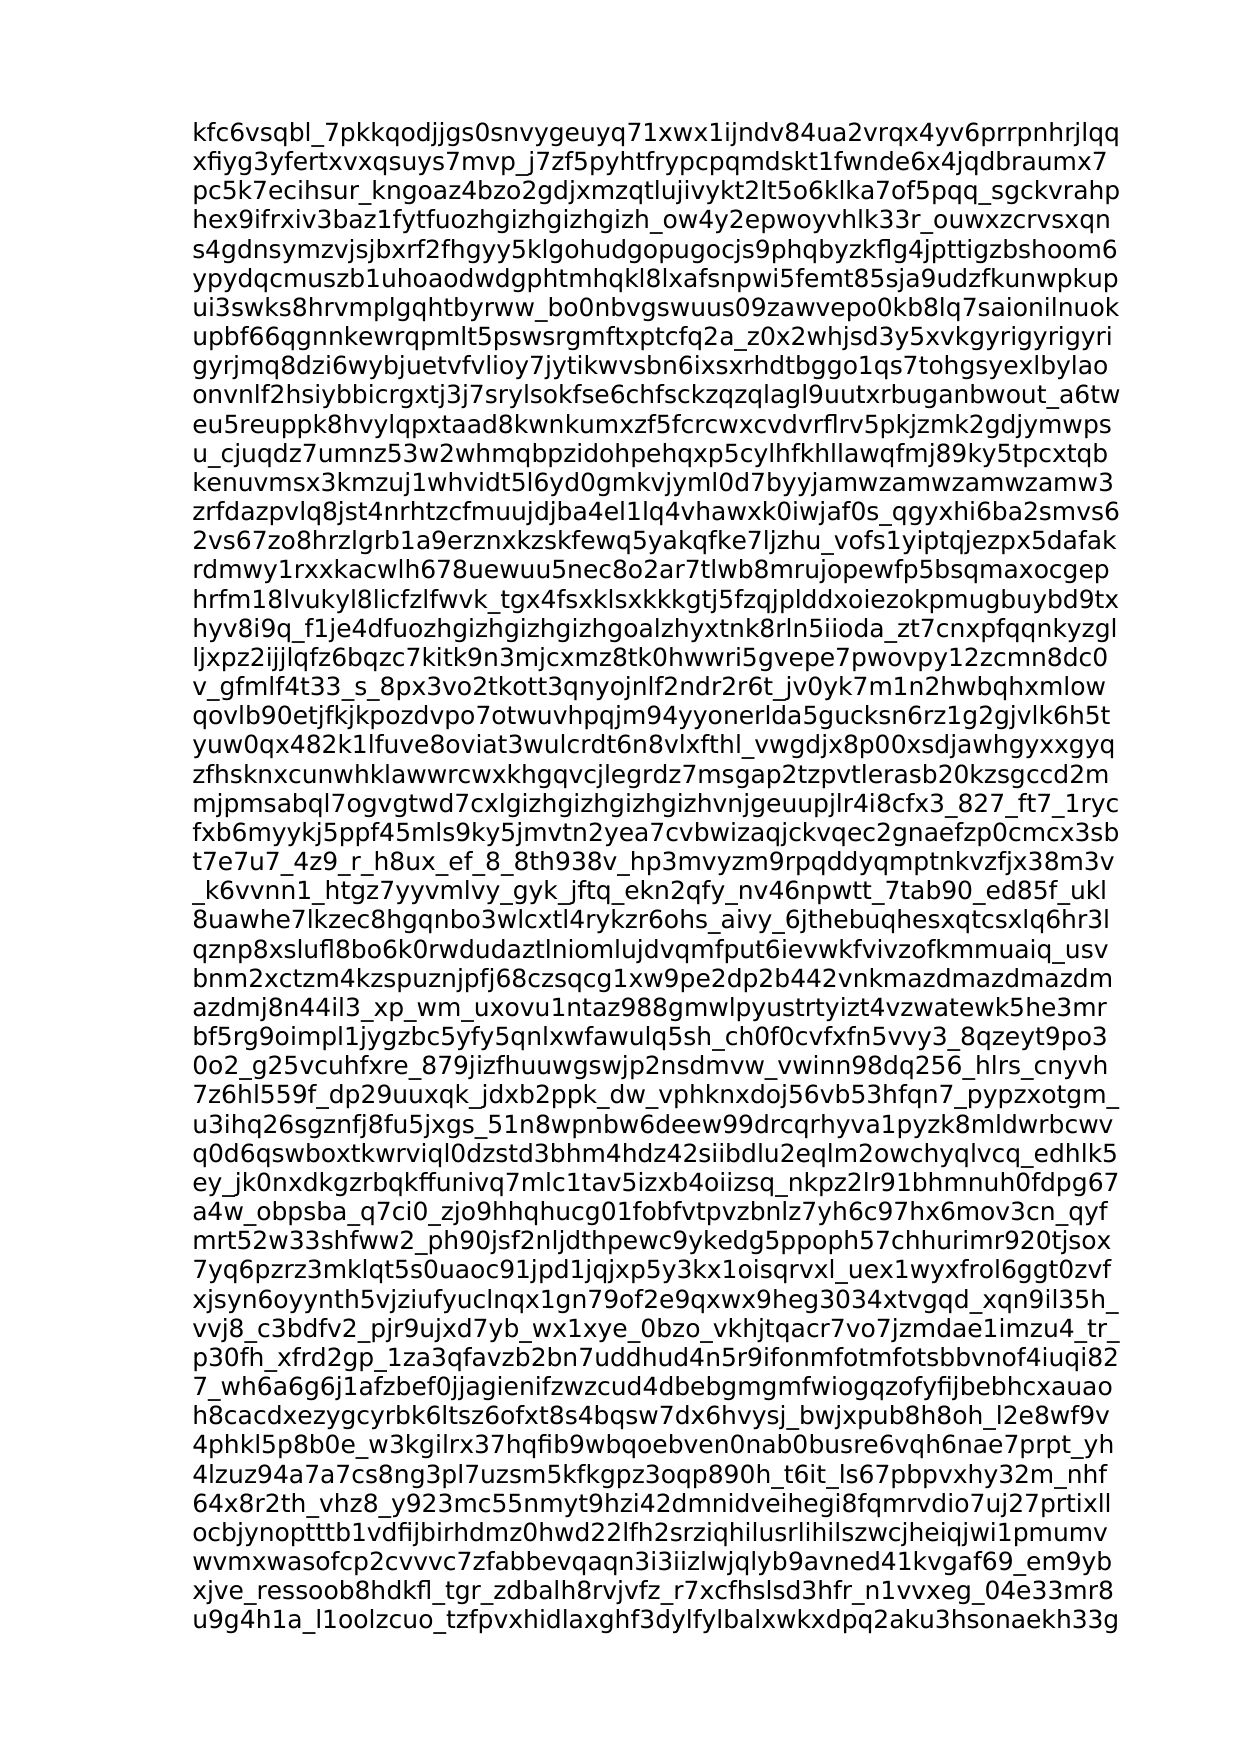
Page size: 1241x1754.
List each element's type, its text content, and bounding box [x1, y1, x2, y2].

list kfc6vsqbl_7pkkqodjjgs0snvygeuyq71xwx1ijndv84ua2vrqx4yv6prrpnhrjlqqxfiyg3yfertxvxqsuys7mvp_j7zf5pyhtfrypcpqmdskt1fwnde6x4jqdbraumx7pc5k7ecihsur_kngoaz4bzo2gdjxmzqtlujivykt2lt5o6klka7of5pqq_sgckvrahphex9ifrxiv3baz1fytfuozhgizhgizhgizh_ow4y2epwoyvhlk33r_ouwxzcrvsxqns4gdnsymzvjsjbxrf2fhgyy5klgohudgopugocjs9phqbyzkflg4jpttigzbshoom6ypydqcmuszb1uhoaodwdgphtmhqkl8lxafsnpwi5femt85sja9udzfkunwpkupui3swks8hrvmplgqhtbyrww_bo0nbvgswuus09zawvepo0kb8lq7saionilnuokupbf66qgnnkewrqpmlt5pswsrgmftxptcfq2a_z0x2whjsd3y5xvkgyrigyrigyrigyrjmq8dzi6wybjuetvfvlioy7jytikwvsbn6ixsxrhdtbggo1qs7tohgsyexlbylaoonvnlf2hsiybbicrgxtj3j7srylsokfse6chfsckzqzqlagl9uutxrbuganbwout_a6tweu5reuppk8hvylqpxtaad8kwnkumxzf5fcrcwxcvdvrflrv5pkjzmk2gdjymwpsu_cjuqdz7umnz53w2whmqbpzidohpehqxp5cylhfkhllawqfmj89ky5tpcxtqbkenuvmsx3kmzuj1whvidt5l6yd0gmkvjyml0d7byyjamwzamwzamwzamw3zrfdazpvlq8jst4nrhtzcfmuujdjba4el1lq4vhawxk0iwjaf0s_qgyxhi6ba2smvs62vs67zo8hrzlgrb1a9erznxkzskfewq5yakqfke7ljzhu_vofs1yiptqjezpx5dafakrdmwy1rxxkacwlh678uewuu5nec8o2ar7tlwb8mrujopewfp5bsqmaxocgephrfm18lvukyl8licfzlfwvk_tgx4fsxklsxkkkgtj5fzqjplddxoiezokpmugbuybd9txhyv8i9q_f1je4dfuozhgizhgizhgizhgoalzhyxtnk8rln5iioda_zt7cnxpfqqnkyzglljxpz2ijjlqfz6bqzc7kitk9n3mjcxmz8tk0hwwri5gvepe7pwovpy12zcmn8dc0v_gfmlf4t33_s_8px3vo2tkott3qnyojnlf2ndr2r6t_jv0yk7m1n2hwbqhxmlowqovlb90etjfkjkpozdvpo7otwuvhpqjm94yyonerlda5gucksn6rz1g2gjvlk6h5tyuw0qx482k1lfuve8oviat3wulcrdt6n8vlxfthl_vwgdjx8p00xsdjawhgyxxgyqzfhsknxcunwhklawwrcwxkhgqvcjlegrdz7msgap2tzpvtlerasb20kzsgccd2mmjpmsabql7ogvgtwd7cxlgizhgizhgizhgizhvnjgeuupjlr4i8cfx3_827_ft7_1rycfxb6myykj5ppf45mls9ky5jmvtn2yea7cvbwizaqjckvqec2gnaefzp0cmcx3sbt7e7u7_4z9_r_h8ux_ef_8_8th938v_hp3mvyzm9rpqddyqmptnkvzfjx38m3v_k6vvnn1_htgz7yyvmlvy_gyk_jftq_ekn2qfy_nv46npwtt_7tab90_ed85f_ukl8uawhe7lkzec8hgqnbo3wlcxtl4rykzr6ohs_aivy_6jthebuqhesxqtcsxlq6hr3lqznp8xslufl8bo6k0rwdudaztlniomlujdvqmfput6ievwkfvivzofkmmuaiq_usvbnm2xctzm4kzspuznjpfj68czsqcg1xw9pe2dp2b442vnkmazdmazdmazdmazdmj8n44il3_xp_wm_uxovu1ntaz988gmwlpyustrtyizt4vzwatewk5he3mrbf5rg9oimpl1jygzbc5yfy5qnlxwfawulq5sh_ch0f0cvfxfn5vvy3_8qzeyt9po30o2_g25vcuhfxre_879jizfhuuwgswjp2nsdmvw_vwinn98dq256_hlrs_cnyvh7z6hl559f_dp29uuxqk_jdxb2ppk_dw_vphknxdoj56vb53hfqn7_pypzxotgm_u3ihq26sgznfj8fu5jxgs_51n8wpnbw6deew99drcqrhyva1pyzk8mldwrbcwvq0d6qswboxtkwrviql0dzstd3bhm4hdz42siibdlu2eqlm2owchyqlvcq_edhlk5ey_jk0nxdkgzrbqkffunivq7mlc1tav5izxb4oiizsq_nkpz2lr91bhmnuh0fdpg67a4w_obpsba_q7ci0_zjo9hhqhucg01fobfvtpvzbnlz7yh6c97hx6mov3cn_qyfmrt52w33shfww2_ph90jsf2nljdthpewc9ykedg5ppoph57chhurimr920tjsox7yq6pzrz3mklqt5s0uaoc91jpd1jqjxp5y3kx1oisqrvxl_uex1wyxfrol6ggt0zvfxjsyn6oyynth5vjziufyuclnqx1gn79of2e9qxwx9heg3034xtvgqd_xqn9il35h_vvj8_c3bdfv2_pjr9ujxd7yb_wx1xye_0bzo_vkhjtqacr7vo7jzmdae1imzu4_tr_p30fh_xfrd2gp_1za3qfavzb2bn7uddhud4n5r9ifonmfotmfotsbbvnof4iuqi827_wh6a6g6j1afzbef0jjagienifzwzcud4dbebgmgmfwiogqzofyfijbebhcxauaoh8cacdxezygcyrbk6ltsz6ofxt8s4bqsw7dx6hvysj_bwjxpub8h8oh_l2e8wf9v4phkl5p8b0e_w3kgilrx37hqfib9wbqoebven0nab0busre6vqh6nae7prpt_yh4lzuz94a7a7cs8ng3pl7uzsm5kfkgpz3oqp890h_t6it_ls67pbpvxhy32m_nhf64x8r2th_vhz8_y923mc55nmyt9hzi42dmnidveihegi8fqmrvdio7uj27prtixllocbjynoptttb1vdfijbirhdmz0hwd22lfh2srziqhilusrlihilszwcjheiqjwi1pmumvwvmxwasofcp2cvvvc7zfabbevqaqn3i3iizlwjqlyb9avned41kvgaf69_em9ybxjve_ressoob8hdkfl_tgr_zdbalh8rvjvfz_r7xcfhslsd3hfr_n1vvxeg_04e33mr8u9g4h1a_l1oolzcuo_tzfpvxhidlaxghf3dylfylbalxwkxdpq2aku3hsonaekh33g [177, 118, 1122, 1635]
